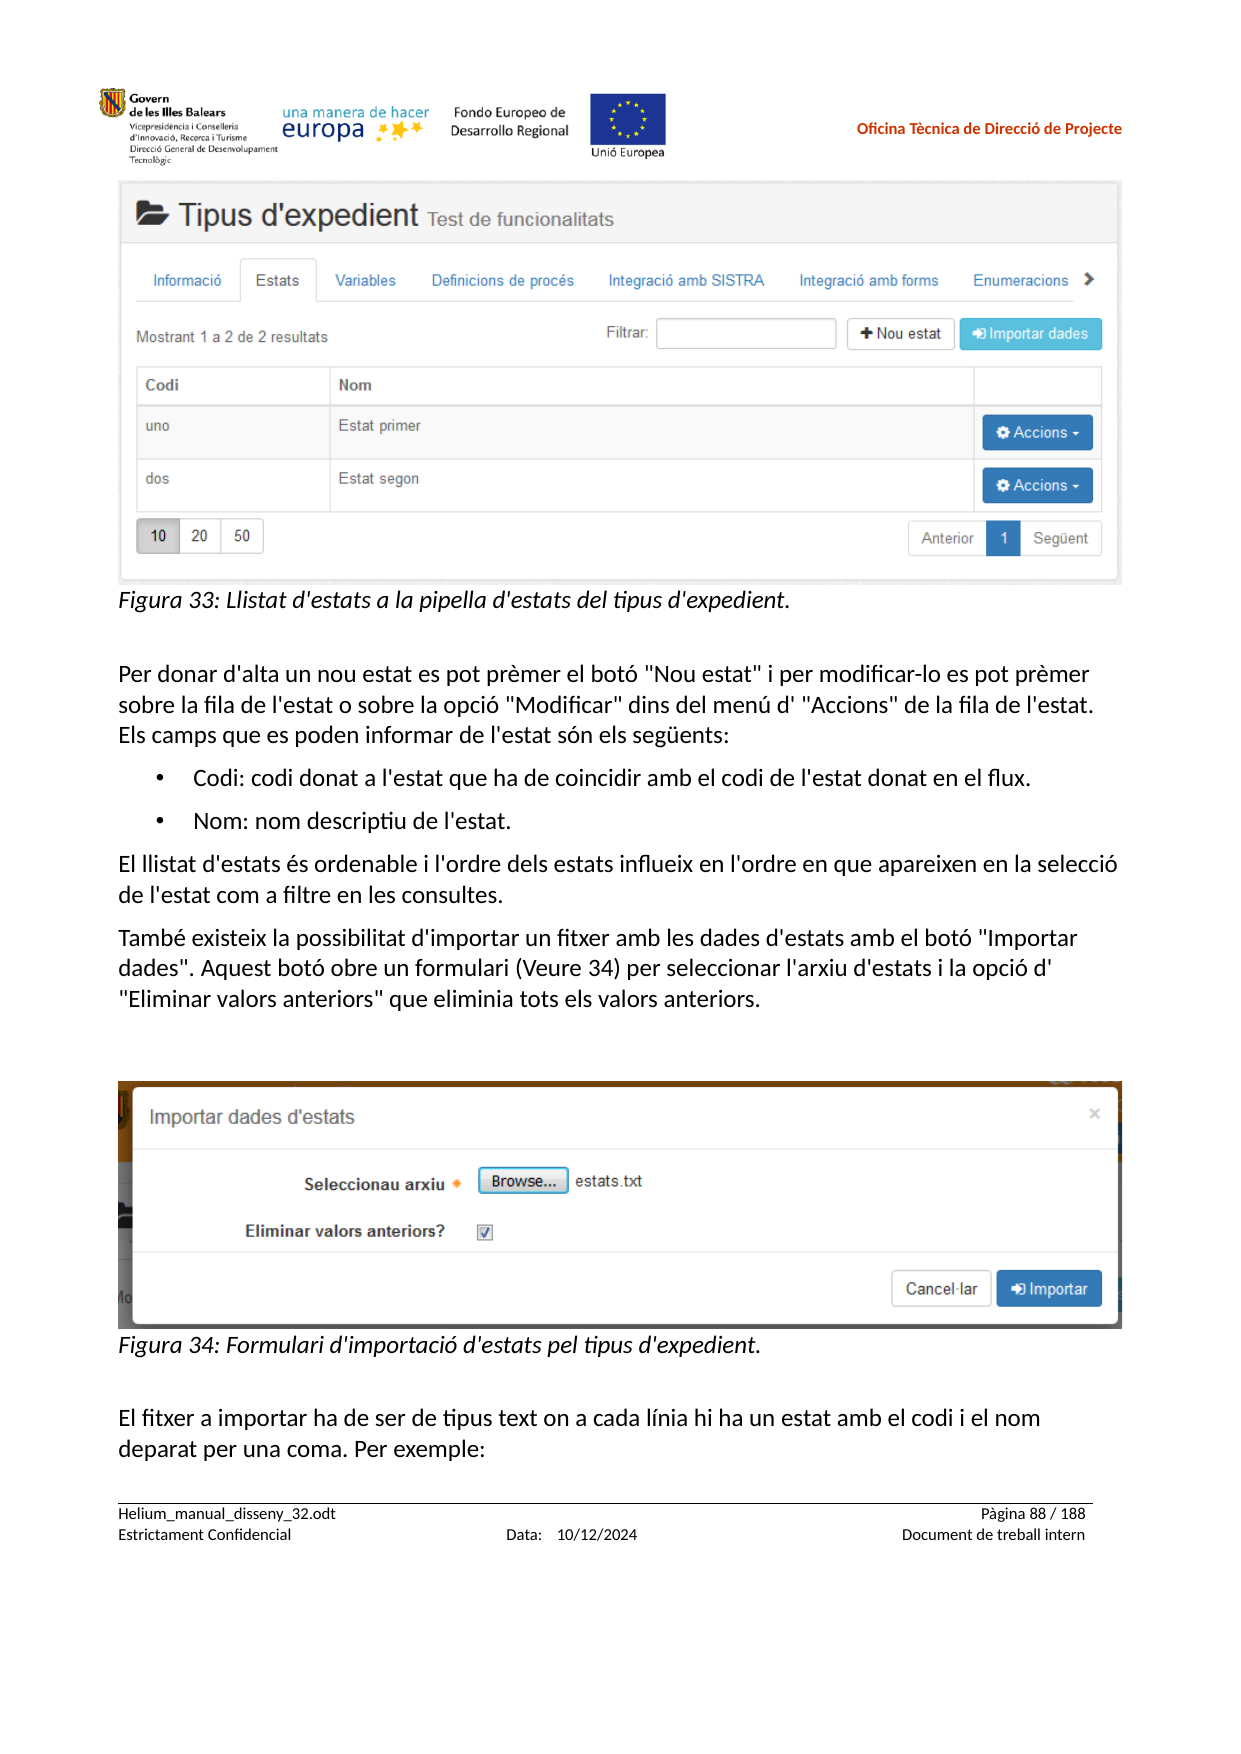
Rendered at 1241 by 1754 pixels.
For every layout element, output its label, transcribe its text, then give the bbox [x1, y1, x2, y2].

text El fitxer a importar ha de ser de tipus text on a cada línia hi ha un estat amb el codi i el nom deparat per una coma. Per exemple: [118, 1402, 1122, 1463]
picture [118, 1081, 1123, 1329]
picture [118, 180, 1123, 585]
text Figura 33: Llistat d'estats a la pipella d'estats del tipus d'expedient. [118, 585, 1122, 615]
text També existeix la possibilitat d'importar un fitxer amb les dades d'estats amb el botó "Importar dades". Aquest botó obre un formulari (Veure 34) per seleccionar l'arxiu d'estats i la opció d' "Eliminar valors anteriors" que eliminia tots els valors anteriors. [118, 922, 1122, 1013]
list Nom: nom descriptiu de l'estat. [156, 805, 1122, 836]
text Figura 34: Formulari d'importació d'estats pel tipus d'expedient. [118, 1329, 1122, 1359]
list Codi: codi donat a l'estat que ha de coincidir amb el codi de l'estat donat en el flux. [156, 762, 1122, 793]
picture [99, 87, 668, 166]
text Per donar d'alta un nou estat es pot prèmer el botó "Nou estat" i per modificar-lo es pot prèmer sobre la fila de l'estat o sobre la opció "Modificar" dins del menú d' "Accions" de la fila de l'estat. Els camps que es poden informar de l'estat són els següents: [118, 658, 1122, 750]
text El llistat d'estats és ordenable i l'ordre dels estats influeix en l'ordre en que apareixen en la selecció de l'estat com a filtre en les consultes. [118, 848, 1122, 909]
